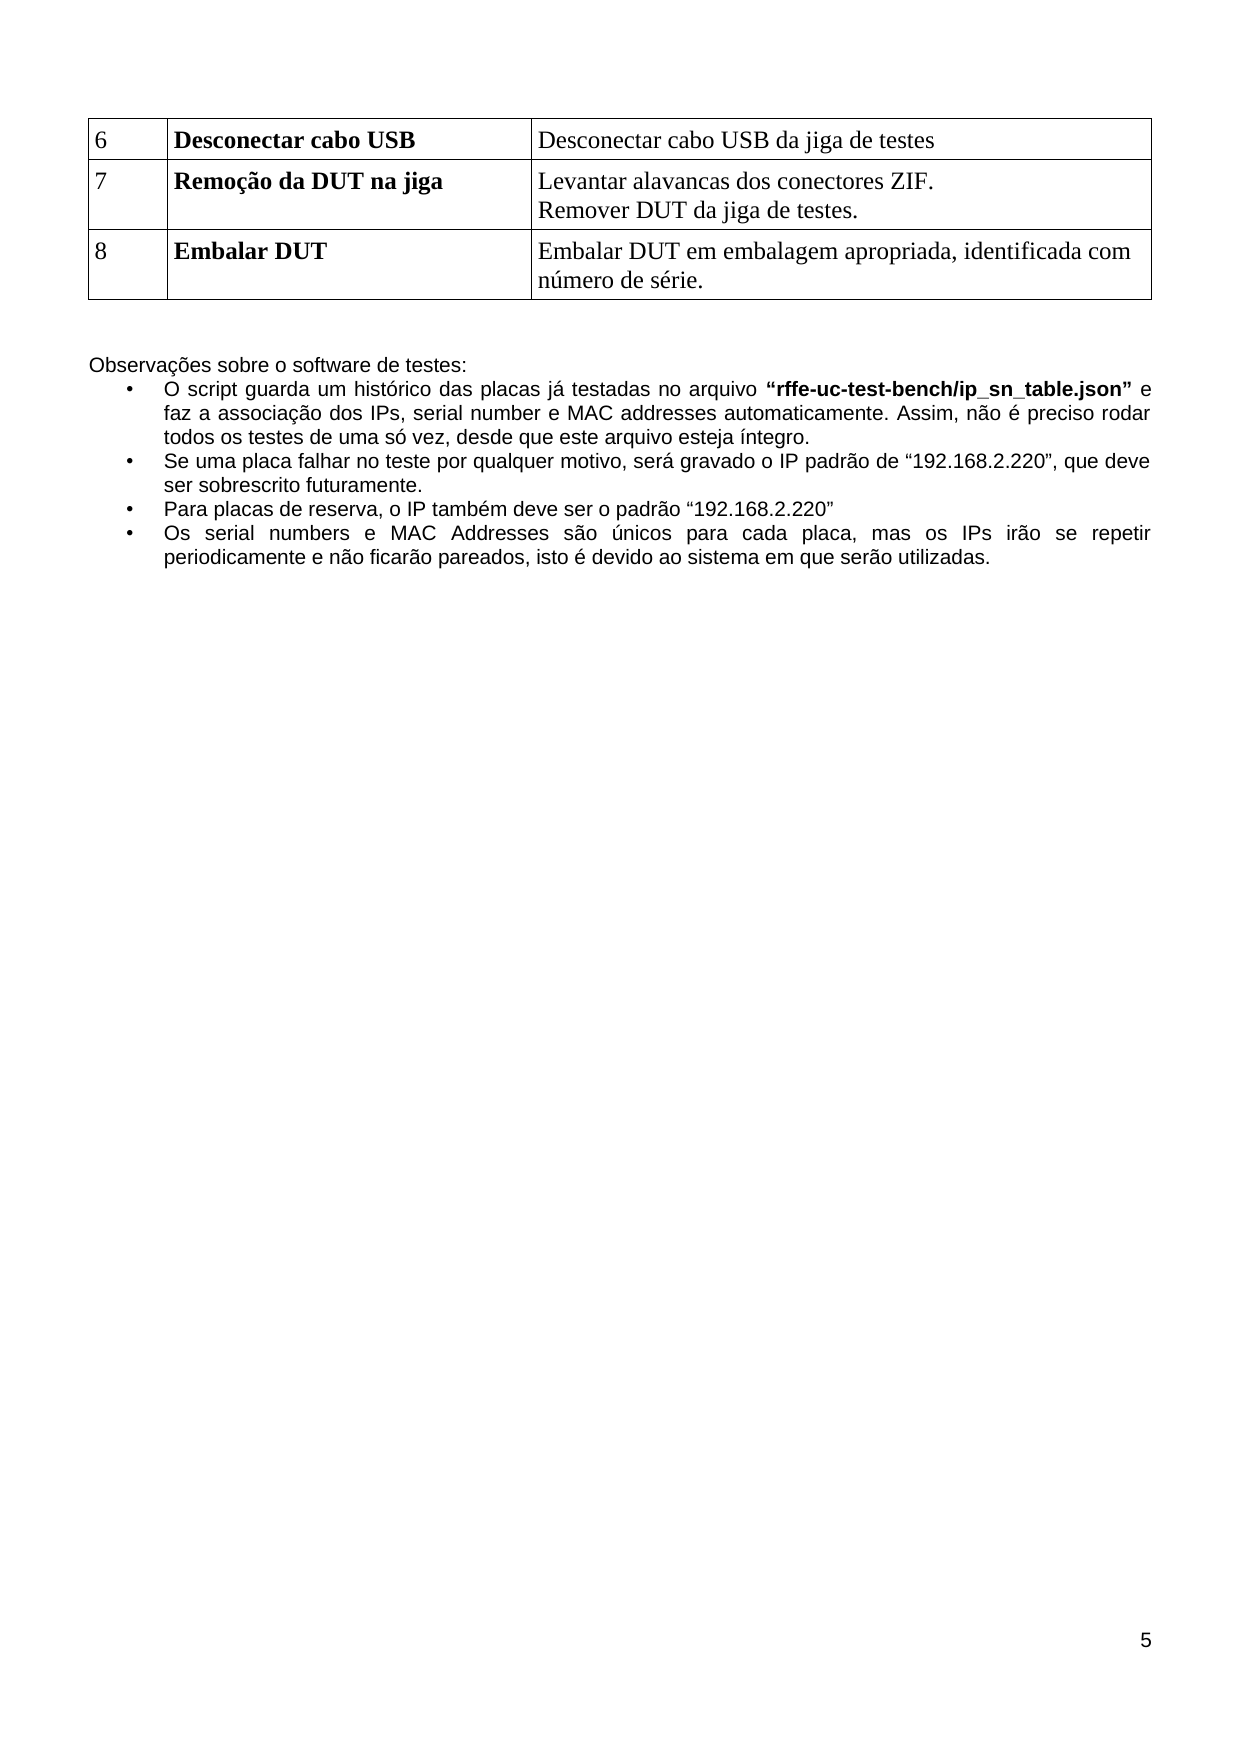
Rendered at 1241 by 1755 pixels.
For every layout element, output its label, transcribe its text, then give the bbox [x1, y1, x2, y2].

table_cell Desconectar cabo USB da jiga de testes [532, 119, 1151, 159]
list O script guarda um histórico das placas já testadas no arquivo “rffe-uc-test-bench/ip_sn_table.json” e faz a associação dos IPs, serial number e MAC addresses automaticamente. Assim, não é preciso rodar todos os testes de uma só vez, desde que este arquivo esteja íntegro. [126, 377, 1152, 449]
table_cell Levantar alavancas dos conectores ZIF. Remover DUT da jiga de testes. [532, 160, 1151, 229]
table_cell 8 [89, 230, 167, 299]
list Para placas de reserva, o IP também deve ser o padrão “192.168.2.220” [126, 497, 1152, 521]
table_cell Embalar DUT [168, 230, 531, 299]
table_cell Embalar DUT em embalagem apropriada, identificada com número de série. [532, 230, 1151, 299]
table_cell Remoção da DUT na jiga [168, 160, 531, 229]
text Observações sobre o software de testes: [89, 353, 1152, 377]
list Se uma placa falhar no teste por qualquer motivo, será gravado o IP padrão de “192.168.2.220”, que deve ser sobrescrito futuramente. [126, 449, 1152, 497]
table_cell 7 [89, 160, 167, 229]
table_cell 6 [89, 119, 167, 159]
table_cell Desconectar cabo USB [168, 119, 531, 159]
list Os serial numbers e MAC Addresses são únicos para cada placa, mas os IPs irão se repetir periodicamente e não ficarão pareados, isto é devido ao sistema em que serão utilizadas. [126, 521, 1152, 569]
